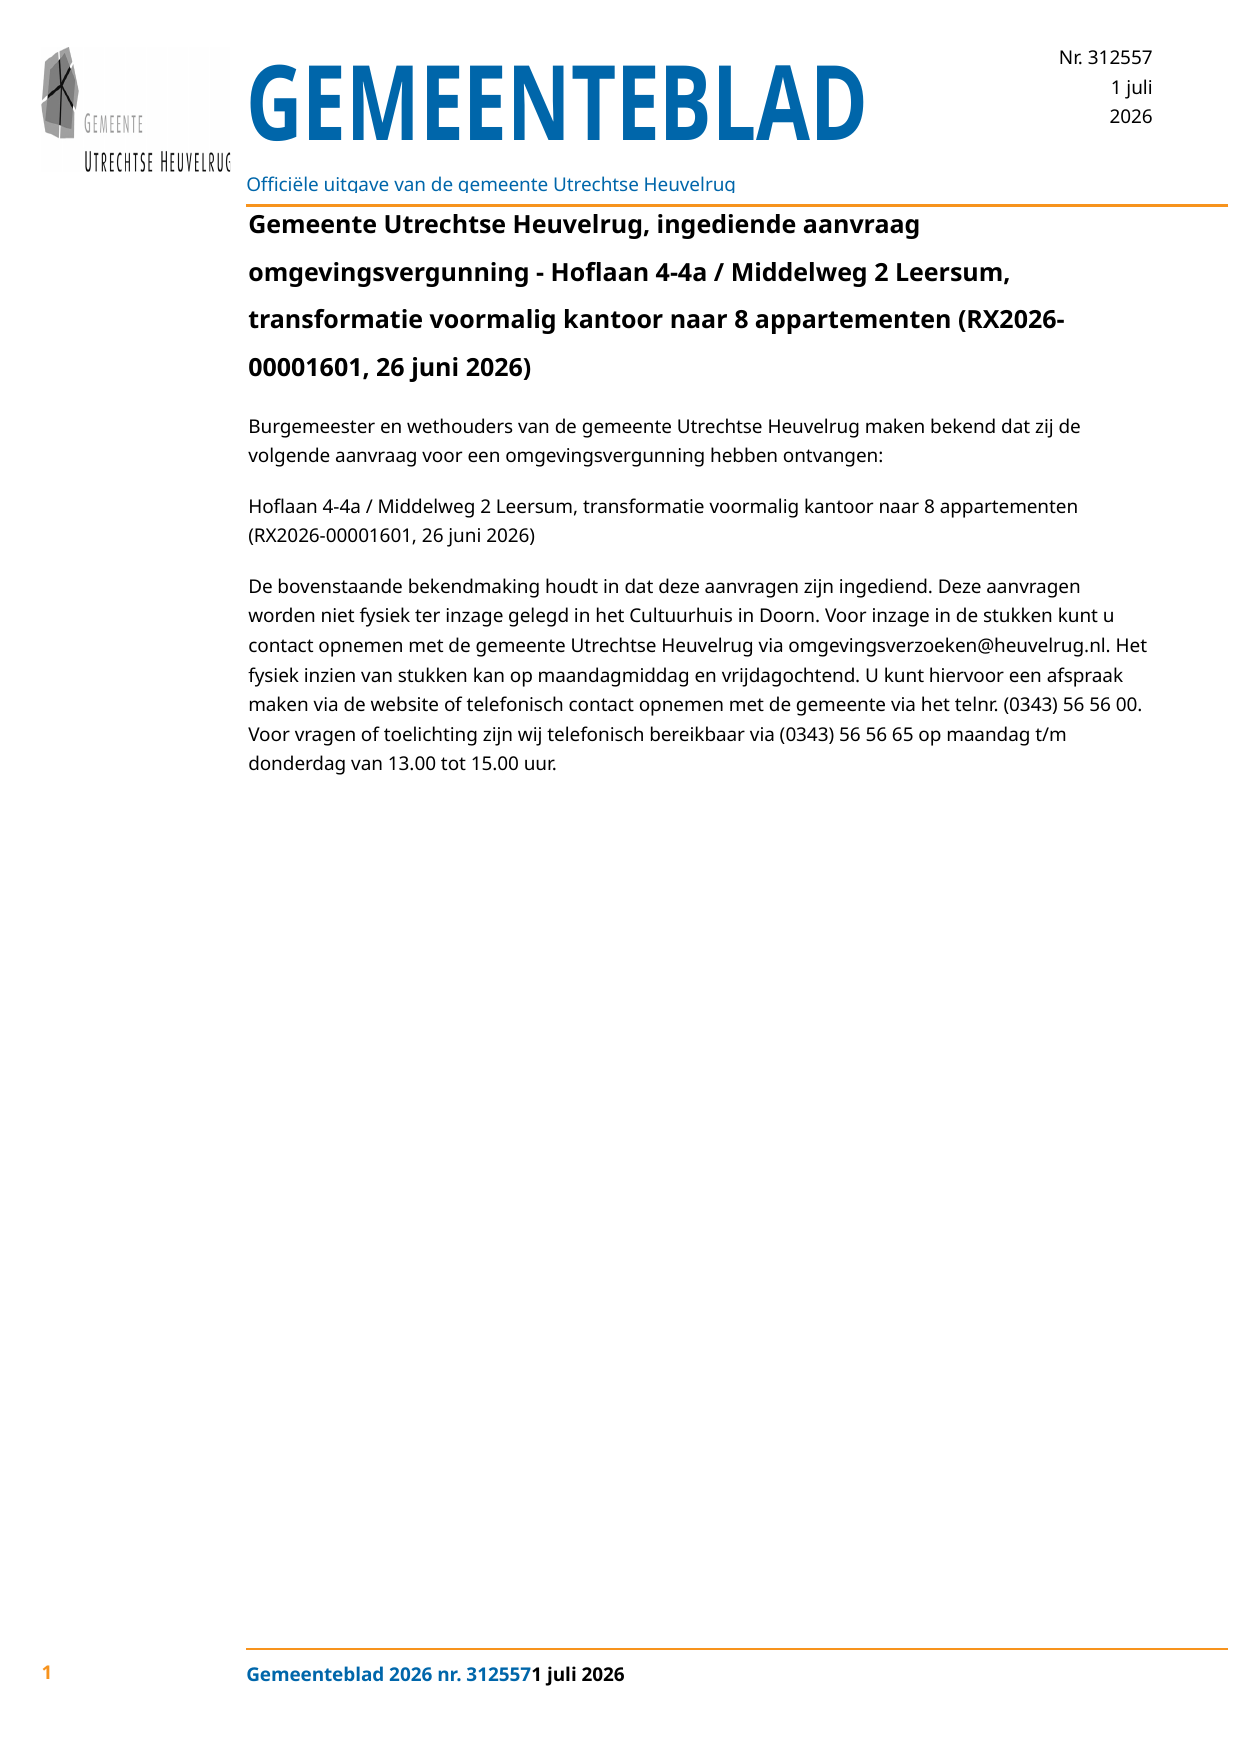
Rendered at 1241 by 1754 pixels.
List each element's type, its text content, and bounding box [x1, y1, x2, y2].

text Burgemeester en wethouders van de gemeente Utrechtse Heuvelrug maken bekend dat zij de volgende aanvraag voor een omgevingsvergunning hebben ontvangen: [248, 413, 1152, 468]
text Hoflaan 4-4a / Middelweg 2 Leersum, transformatie voormalig kantoor naar 8 appartementen (RX2026-00001601, 26 juni 2026) [248, 493, 1152, 548]
text De bovenstaande bekendmaking houdt in dat deze aanvragen zijn ingediend. Deze aanvragen worden niet fysiek ter inzage gelegd in het Cultuurhuis in Doorn. Voor inzage in de stukken kunt u contact opnemen met de gemeente Utrechtse Heuvelrug via omgevingsverzoeken@heuvelrug.nl. Het fysiek inzien van stukken kan op maandagmiddag en vrijdagochtend. U kunt hiervoor een afspraak maken via de website of telefonisch contact opnemen met de gemeente via het telnr. (0343) 56 56 00. Voor vragen of toelichting zijn wij telefonisch bereikbaar via (0343) 56 56 65 op maandag t/m donderdag van 13.00 tot 15.00 uur. [248, 573, 1152, 776]
picture [41, 47, 231, 172]
text Gemeente Utrechtse Heuvelrug, ingediende aanvraag omgevingsvergunning - Hoflaan 4-4a / Middelweg 2 Leersum, transformatie voormalig kantoor naar 8 appartementen (RX2026-00001601, 26 juni 2026) [248, 207, 1152, 384]
